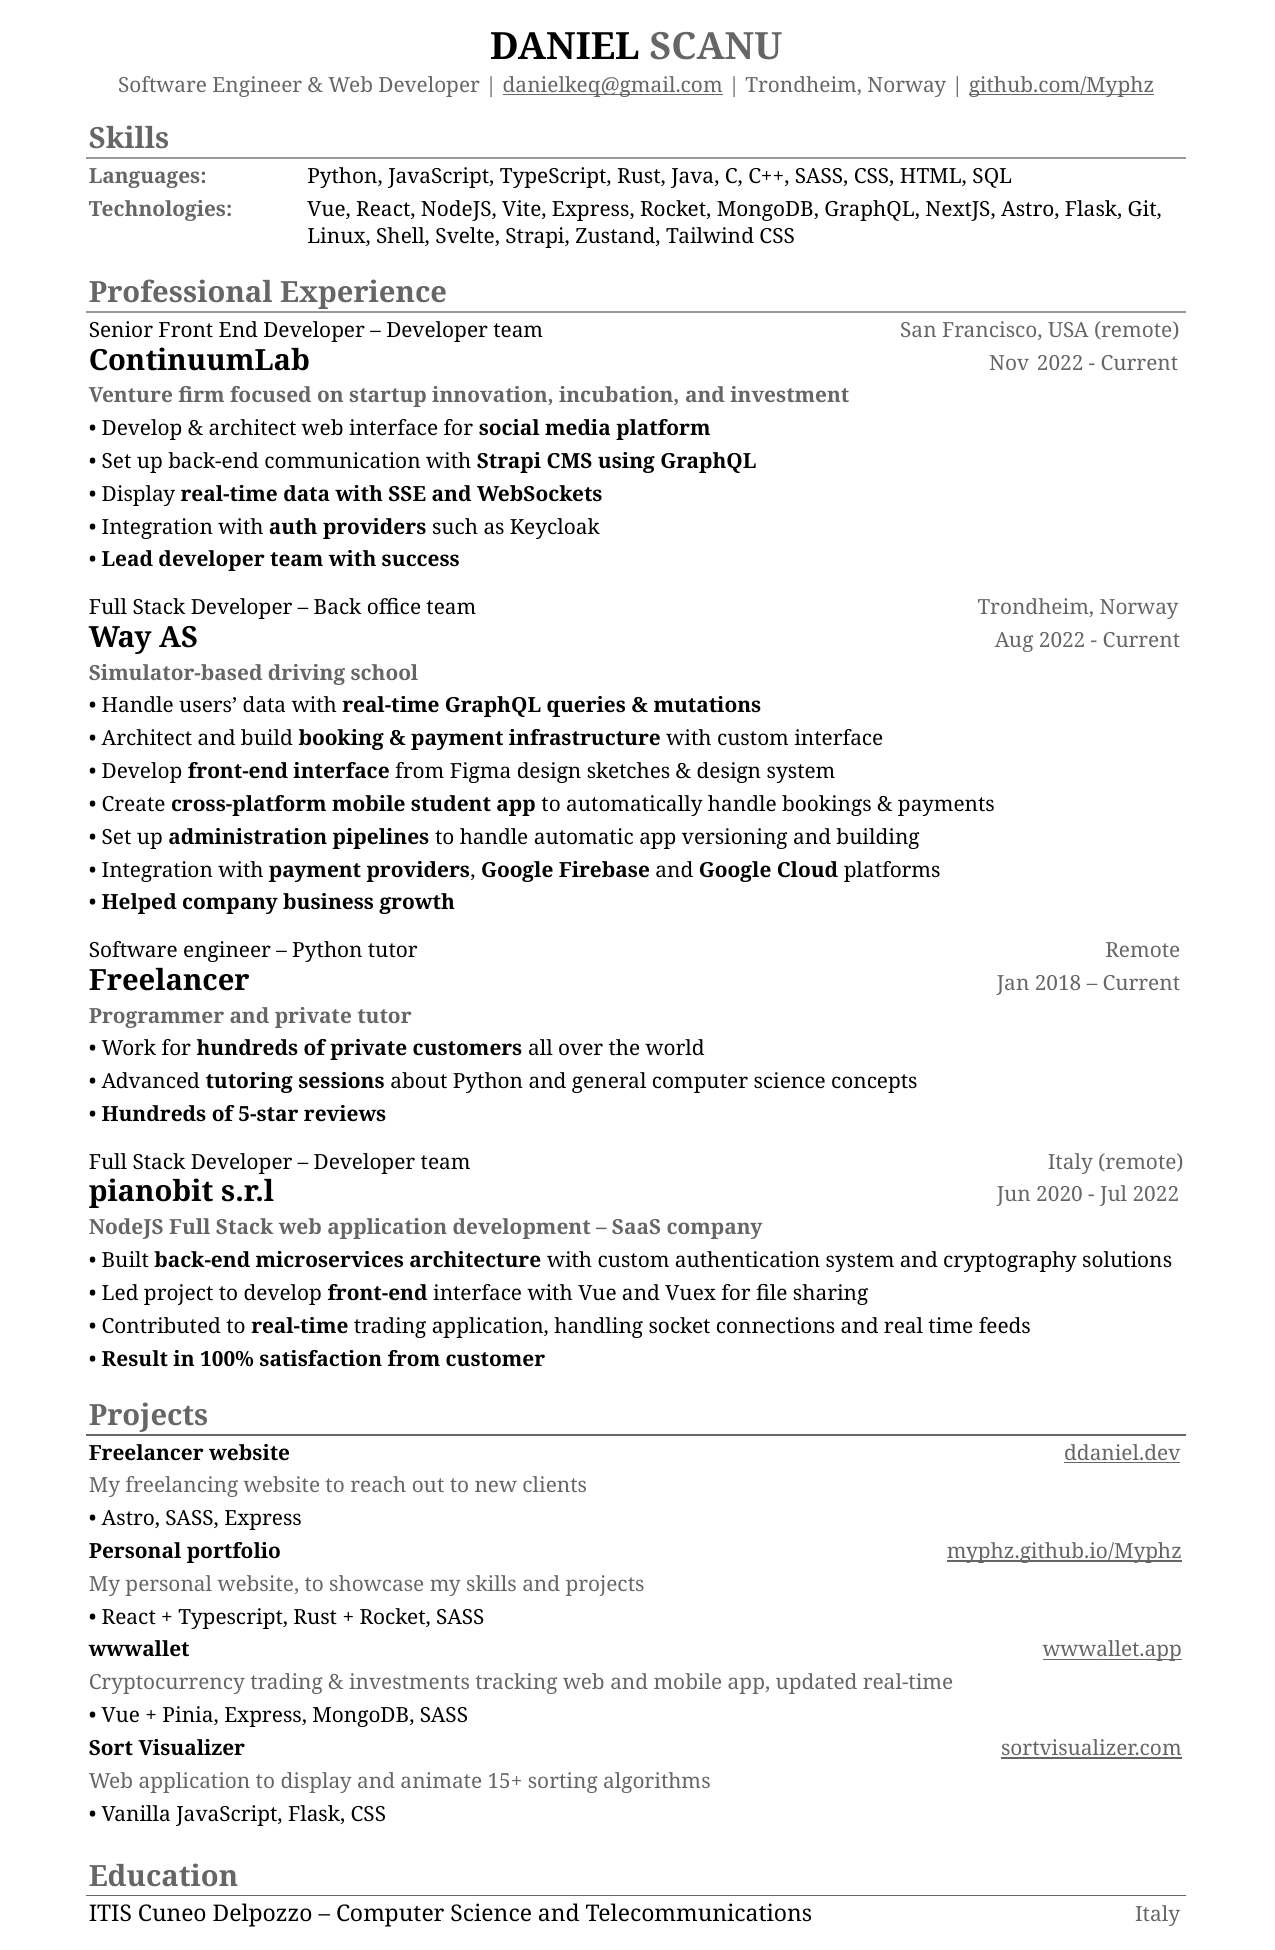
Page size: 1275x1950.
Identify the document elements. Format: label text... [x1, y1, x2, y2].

text My freelancing website to reach out to new clients [86, 1468, 1186, 1501]
text • Develop & architect web interface for social media platform [86, 411, 1186, 444]
text • React + Typescript, Rust + Rocket, SASS [86, 1599, 1186, 1632]
text pianobit s.r.l Jun 2020 - Jul 2022 [86, 1177, 1186, 1210]
text ITIS Cuneo Delpozzo – Computer Science and Telecommunications Italy [86, 1896, 1186, 1929]
text Full Stack Developer – Back office team Trondheim, Norway [86, 590, 1186, 623]
text • Display real-time data with SSE and WebSockets [86, 477, 1186, 509]
text Freelancer Jan 2018 – Current [86, 966, 1186, 998]
text • Develop front-end interface from Figma design sketches & design system [86, 754, 1186, 787]
text • Set up back-end communication with Strapi CMS using GraphQL [86, 444, 1186, 477]
text • Hundreds of 5-star reviews [86, 1097, 1186, 1130]
text Skills [86, 124, 1186, 157]
text Software engineer – Python tutor Remote [86, 933, 1186, 966]
text • Vue + Pinia, Express, MongoDB, SASS [86, 1698, 1186, 1731]
text Simulator-based driving school [86, 656, 1186, 688]
text • Led project to develop front-end interface with Vue and Vuex for file sharing [86, 1276, 1186, 1309]
text DANIEL SCANU [86, 19, 1186, 71]
text • Advanced tutoring sessions about Python and general computer science concepts [86, 1064, 1186, 1097]
text ContinuumLab Nov 2022 - Current [86, 346, 1186, 378]
text • Architect and build booking & payment infrastructure with custom interface [86, 721, 1186, 754]
text • Vanilla JavaScript, Flask, CSS [86, 1796, 1186, 1829]
text Languages: Python, JavaScript, TypeScript, Rust, Java, C, C++, SASS, CSS, HTML, SQL [86, 159, 1186, 192]
text NodeJS Full Stack web application development – SaaS company [86, 1210, 1186, 1243]
text • Helped company business growth [86, 885, 1186, 918]
text Technologies: Vue, React, NodeJS, Vite, Express, Rocket, MongoDB, GraphQL, NextJS, Astro, Flask, Git, Linux, Shell, Svelte, Strapi, Zustand, Tailwind CSS [86, 192, 1186, 251]
text wwwallet wwwallet.app [86, 1632, 1186, 1665]
text Web application to display and animate 15+ sorting algorithms [86, 1764, 1186, 1796]
text Software Engineer & Web Developer | danielkeq@gmail.com | Trondheim, Norway | github.com/Myphz [86, 71, 1186, 97]
text • Set up administration pipelines to handle automatic app versioning and building [86, 820, 1186, 852]
text Way AS Aug 2022 - Current [86, 623, 1186, 656]
text Programmer and private tutor [86, 998, 1186, 1031]
text Education [86, 1862, 1186, 1895]
text • Handle users’ data with real-time GraphQL queries & mutations [86, 688, 1186, 721]
text Personal portfolio myphz.github.io/Myphz [86, 1534, 1186, 1567]
text • Create cross-platform mobile student app to automatically handle bookings & payments [86, 787, 1186, 820]
text • Work for hundreds of private customers all over the world [86, 1031, 1186, 1064]
text • Integration with auth providers such as Keycloak [86, 509, 1186, 542]
text Professional Experience [86, 278, 1186, 311]
text Projects [86, 1401, 1186, 1434]
text Full Stack Developer – Developer team Italy (remote) [86, 1144, 1186, 1177]
text • Astro, SASS, Express [86, 1501, 1186, 1534]
text Sort Visualizer sortvisualizer.com [86, 1731, 1186, 1764]
text • Contributed to real-time trading application, handling socket connections and real time feeds [86, 1309, 1186, 1341]
text • Integration with payment providers, Google Firebase and Google Cloud platforms [86, 852, 1186, 885]
text My personal website, to showcase my skills and projects [86, 1567, 1186, 1599]
text • Lead developer team with success [86, 542, 1186, 575]
text Venture firm focused on startup innovation, incubation, and investment [86, 378, 1186, 411]
text Cryptocurrency trading & investments tracking web and mobile app, updated real-time [86, 1665, 1186, 1698]
text Senior Front End Developer – Developer team San Francisco, USA (remote) [86, 313, 1186, 346]
text • Built back-end microservices architecture with custom authentication system and cryptography solutions [86, 1243, 1186, 1276]
text Freelancer website ddaniel.dev [86, 1436, 1186, 1468]
text • Result in 100% satisfaction from customer [86, 1341, 1186, 1374]
